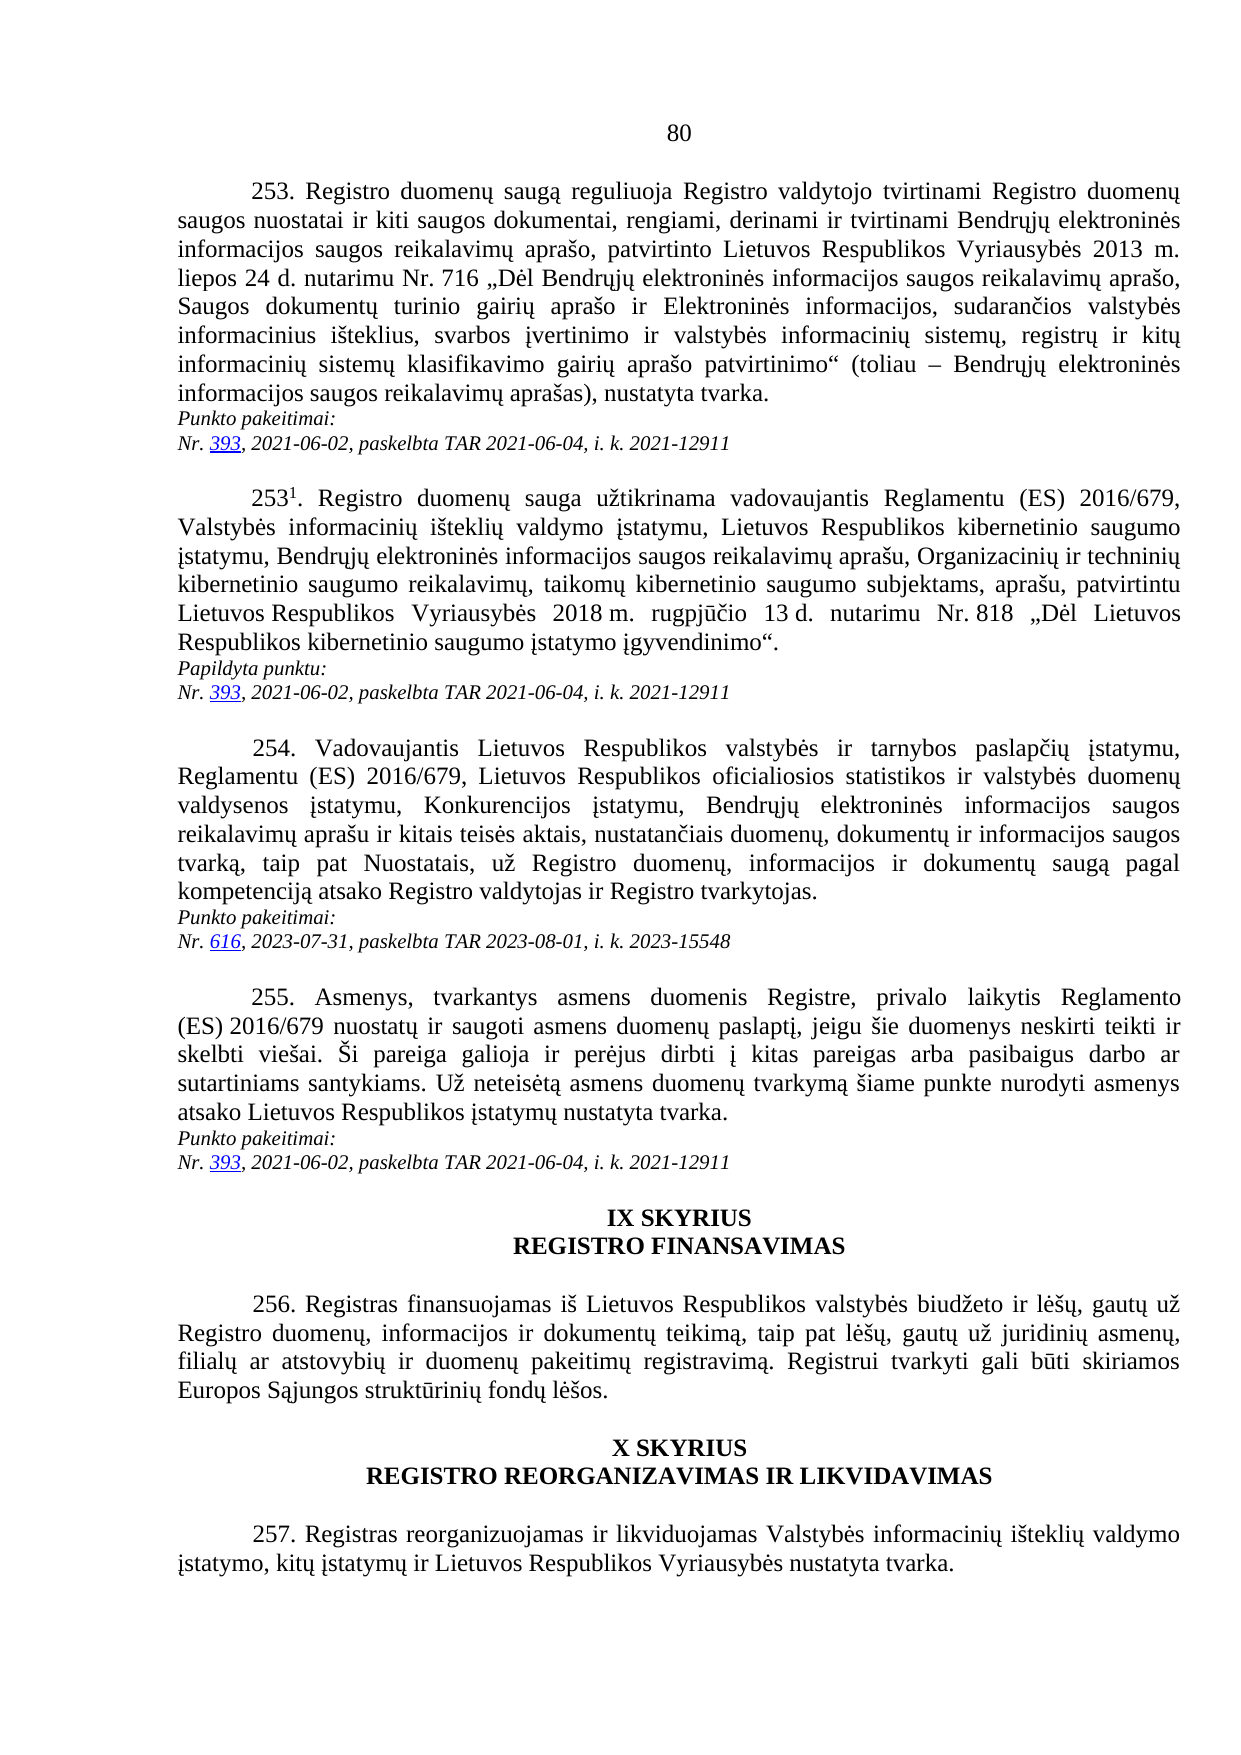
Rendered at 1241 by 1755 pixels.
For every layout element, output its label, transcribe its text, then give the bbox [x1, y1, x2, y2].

text 257. Registras reorganizuojamas ir likviduojamas Valstybės informacinių išteklių valdymo įstatymo, kitų įstatymų ir Lietuvos Respublikos Vyriausybės nustatyta tvarka. [177, 1519, 1181, 1576]
text Punkto pakeitimai: [177, 406, 1181, 430]
text Nr. 393, 2021-06-02, paskelbta TAR 2021-06-04, i. k. 2021-12911 [177, 430, 1181, 454]
text REGISTRO FINANSAVIMAS [177, 1231, 1181, 1260]
text Nr. 393, 2021-06-02, paskelbta TAR 2021-06-04, i. k. 2021-12911 [177, 1150, 1181, 1174]
text 253. Registro duomenų saugą reguliuoja Registro valdytojo tvirtinami Registro duomenų saugos nuostatai ir kiti saugos dokumentai, rengiami, derinami ir tvirtinami Bendrųjų elektroninės informacijos saugos reikalavimų aprašo, patvirtinto Lietuvos Respublikos Vyriausybės 2013 m. liepos 24 d. nutarimu Nr. 716 „Dėl Bendrųjų elektroninės informacijos saugos reikalavimų aprašo, Saugos dokumentų turinio gairių aprašo ir Elektroninės informacijos, sudarančios valstybės informacinius išteklius, svarbos įvertinimo ir valstybės informacinių sistemų, registrų ir kitų informacinių sistemų klasifikavimo gairių aprašo patvirtinimo“ (toliau – Bendrųjų elektroninės informacijos saugos reikalavimų aprašas), nustatyta tvarka. [177, 176, 1181, 406]
text Nr. 393, 2021-06-02, paskelbta TAR 2021-06-04, i. k. 2021-12911 [177, 680, 1181, 704]
text X SKYRIUS [177, 1433, 1181, 1461]
text Punkto pakeitimai: [177, 1126, 1181, 1150]
text REGISTRO REORGANIZAVIMAS IR LIKVIDAVIMAS [177, 1461, 1181, 1490]
text 2531. Registro duomenų sauga užtikrinama vadovaujantis Reglamentu (ES) 2016/679, Valstybės informacinių išteklių valdymo įstatymu, Lietuvos Respublikos kibernetinio saugumo įstatymu, Bendrųjų elektroninės informacijos saugos reikalavimų aprašu, Organizacinių ir techninių kibernetinio saugumo reikalavimų, taikomų kibernetinio saugumo subjektams, aprašu, patvirtintu Lietuvos Respublikos Vyriausybės 2018 m. rugpjūčio 13 d. nutarimu Nr. 818 „Dėl Lietuvos Respublikos kibernetinio saugumo įstatymo įgyvendinimo“. [177, 483, 1181, 656]
text 255. Asmenys, tvarkantys asmens duomenis Registre, privalo laikytis Reglamento (ES) 2016/679 nuostatų ir saugoti asmens duomenų paslaptį, jeigu šie duomenys neskirti teikti ir skelbti viešai. Ši pareiga galioja ir perėjus dirbti į kitas pareigas arba pasibaigus darbo ar sutartiniams santykiams. Už neteisėtą asmens duomenų tvarkymą šiame punkte nurodyti asmenys atsako Lietuvos Respublikos įstatymų nustatyta tvarka. [177, 982, 1181, 1126]
text Papildyta punktu: [177, 656, 1181, 680]
text Punkto pakeitimai: [177, 905, 1181, 929]
text 256. Registras finansuojamas iš Lietuvos Respublikos valstybės biudžeto ir lėšų, gautų už Registro duomenų, informacijos ir dokumentų teikimą, taip pat lėšų, gautų už juridinių asmenų, filialų ar atstovybių ir duomenų pakeitimų registravimą. Registrui tvarkyti gali būti skiriamos Europos Sąjungos struktūrinių fondų lėšos. [177, 1289, 1181, 1404]
text IX SKYRIUS [177, 1203, 1181, 1231]
text Nr. 616, 2023-07-31, paskelbta TAR 2023-08-01, i. k. 2023-15548 [177, 929, 1181, 953]
text 254. Vadovaujantis Lietuvos Respublikos valstybės ir tarnybos paslapčių įstatymu, Reglamentu (ES) 2016/679, Lietuvos Respublikos oficialiosios statistikos ir valstybės duomenų valdysenos įstatymu, Konkurencijos įstatymu, Bendrųjų elektroninės informacijos saugos reikalavimų aprašu ir kitais teisės aktais, nustatančiais duomenų, dokumentų ir informacijos saugos tvarką, taip pat Nuostatais, už Registro duomenų, informacijos ir dokumentų saugą pagal kompetenciją atsako Registro valdytojas ir Registro tvarkytojas. [177, 733, 1181, 905]
